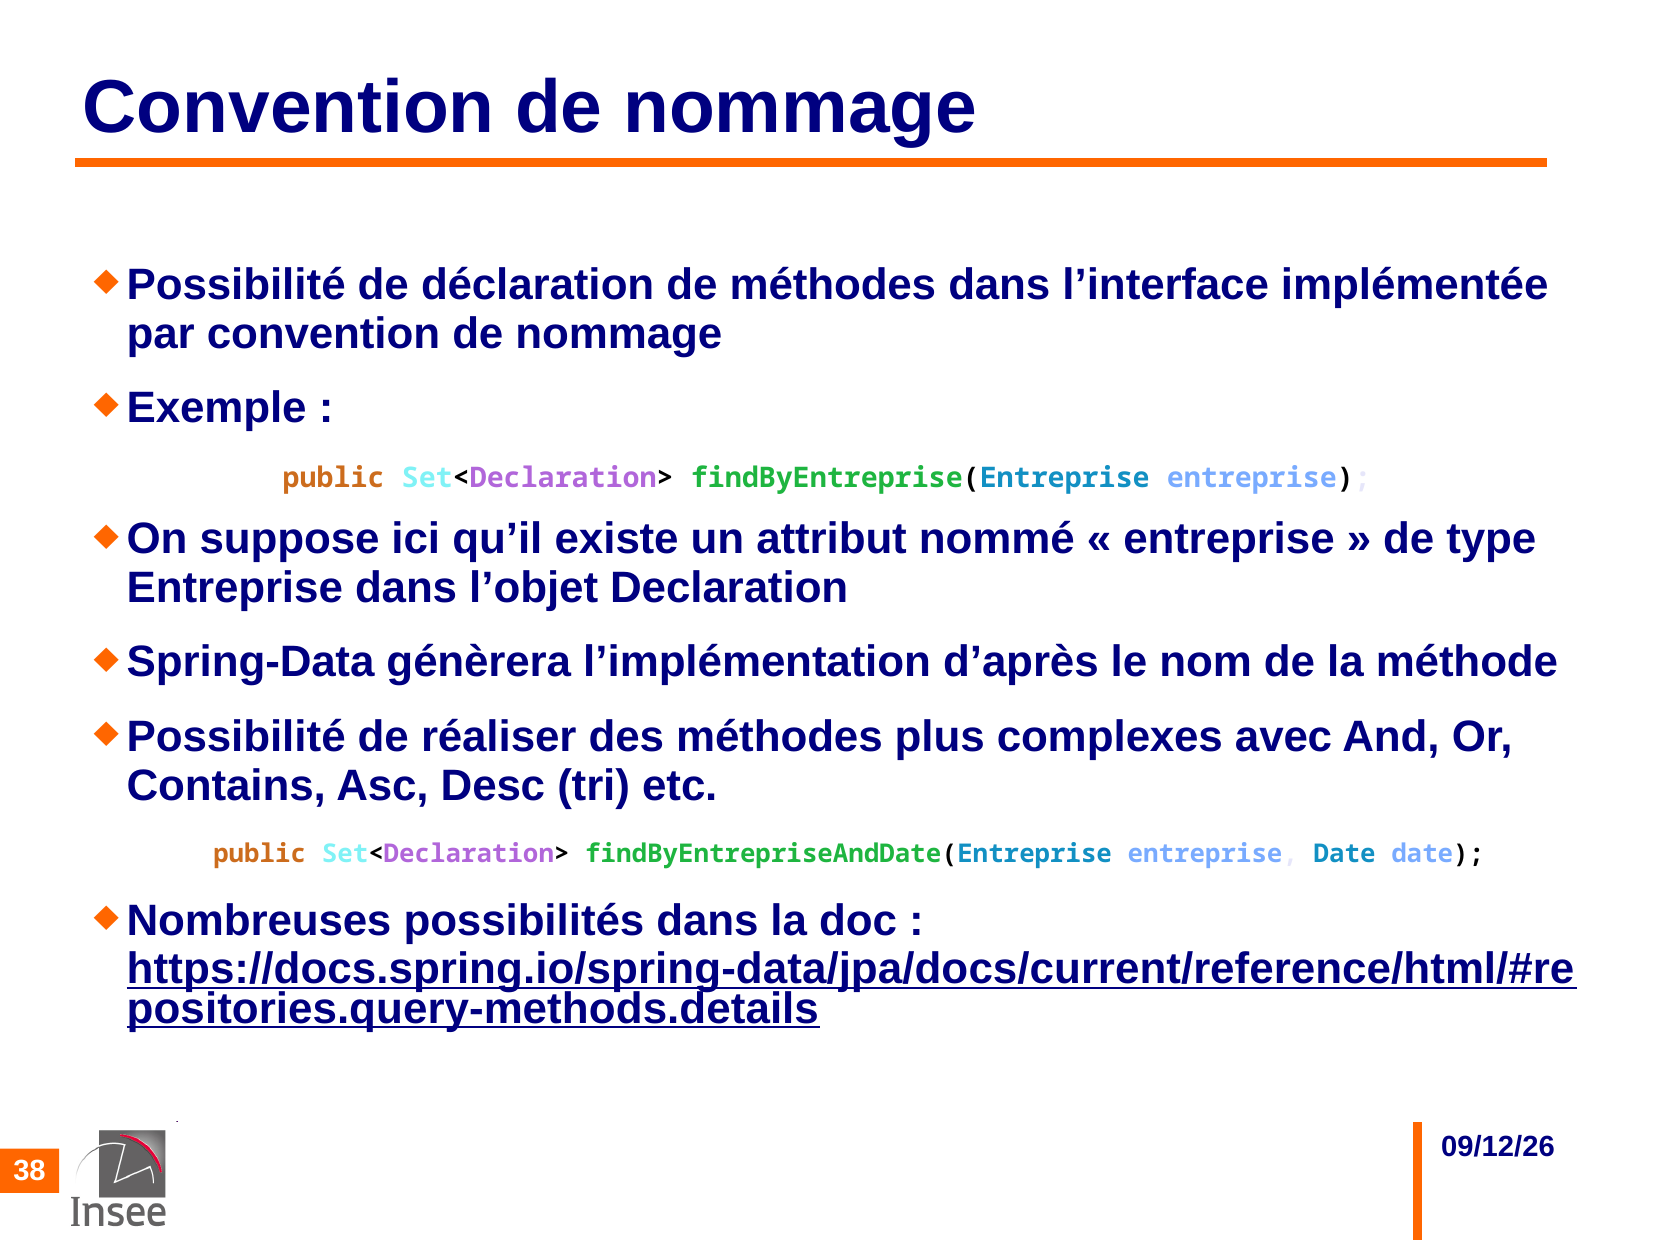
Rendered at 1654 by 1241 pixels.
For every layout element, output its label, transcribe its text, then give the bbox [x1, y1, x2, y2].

picture [62, 1121, 178, 1241]
title Convention de nommage [82, 49, 1619, 163]
list Possibilité de déclaration de méthodes dans l’interface implémentée par convention de nommage Exemple : public Set<Declaration> findByEntreprise(Entreprise entreprise); On suppose ici qu’il existe un attribut nommé « entreprise » de type Entreprise dans l’objet Declaration Spring-Data génèrera l’implémentation d’après le nom de la méthode Possibilité de réaliser des méthodes plus complexes avec And, Or, Contains, Asc, Desc (tri) etc. public Set<Declaration> findByEntrepriseAndDate(Entreprise entreprise, Date date); Nombreuses possibilités dans la doc : https://docs.spring.io/spring-data/jpa/docs/current/reference/html/#repositories.query-methods.details [82, 259, 1571, 1028]
